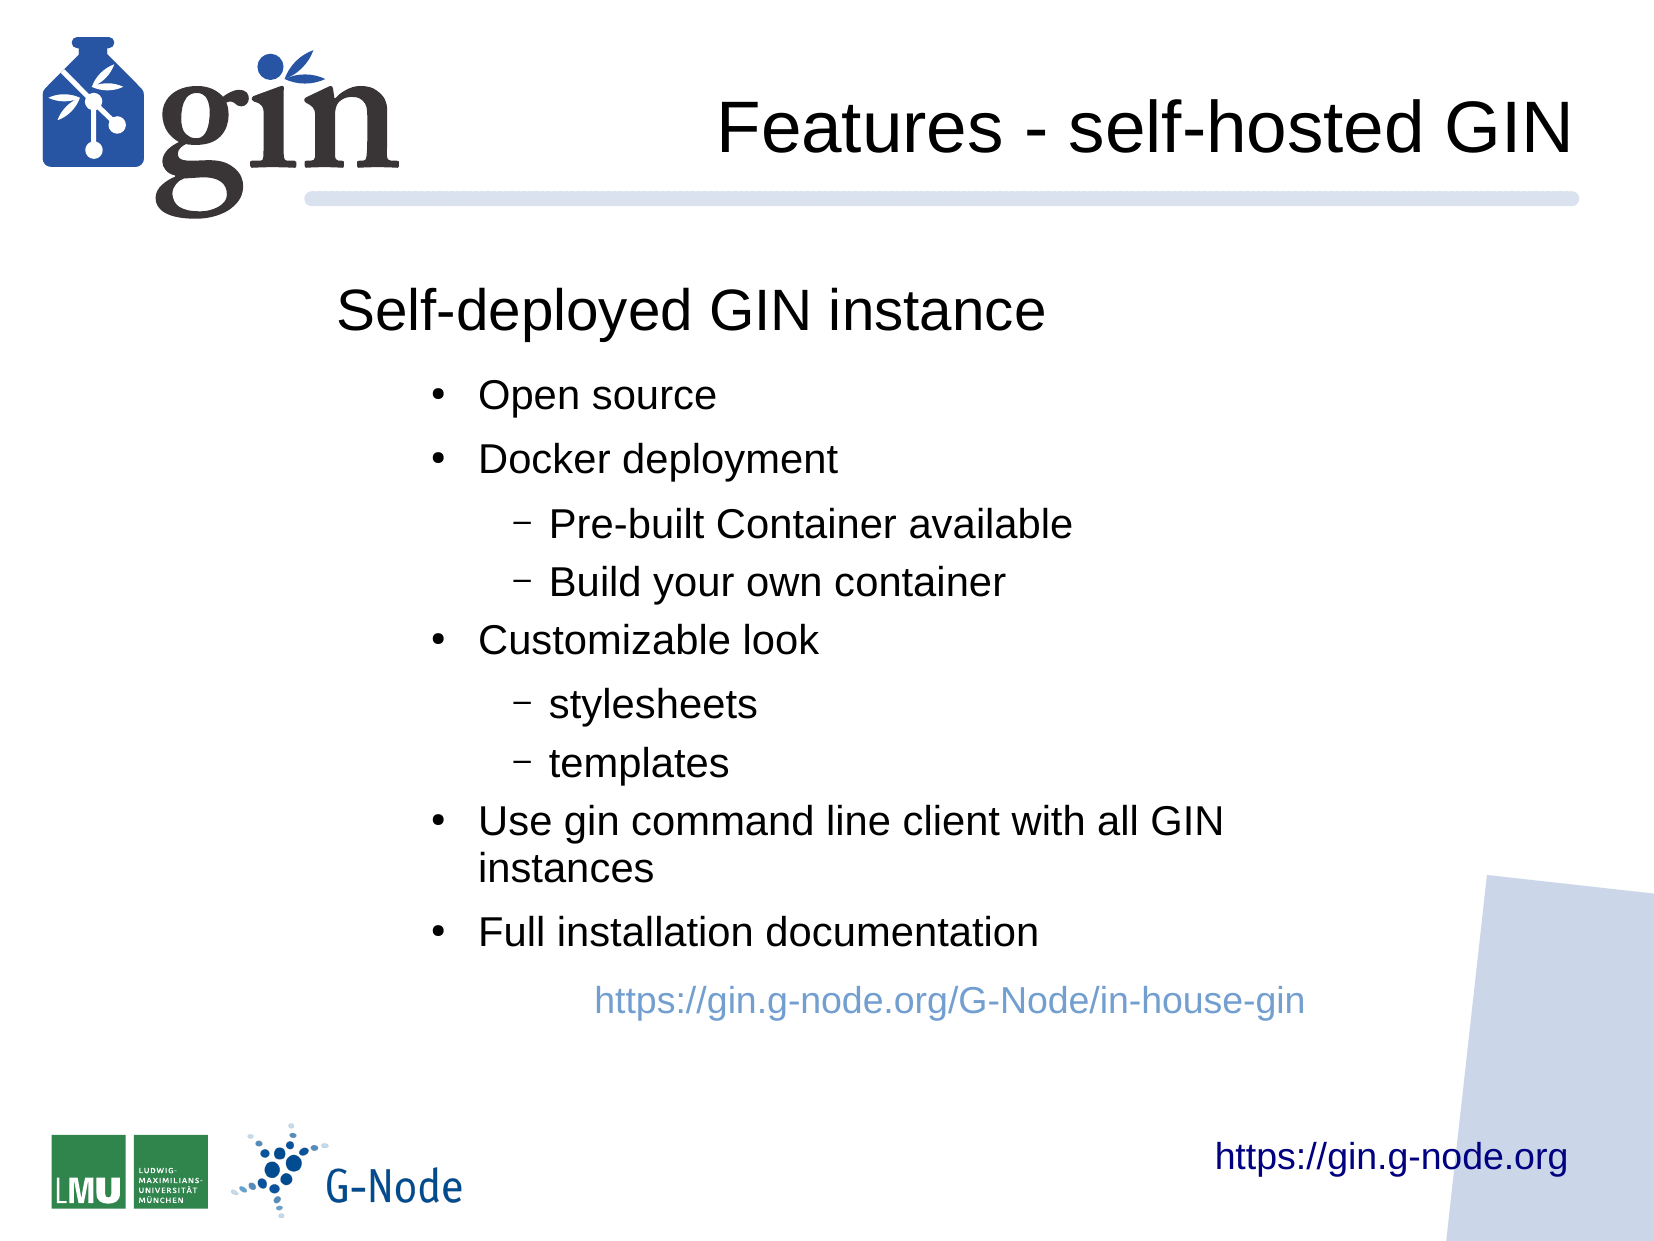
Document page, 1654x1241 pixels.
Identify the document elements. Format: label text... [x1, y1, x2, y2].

text_box Features - self-hosted GIN [87, 30, 1576, 226]
picture [230, 1123, 467, 1219]
picture [33, 30, 409, 224]
text_box https://gin.g-node.org [1200, 1128, 1625, 1186]
list Self-deployed GIN instance Open source Docker deployment Pre-built Container available Build your own container Customizable look stylesheets templates Use gin command line client with all GIN instances Full installation documentation [265, 277, 1409, 792]
text_box https://gin.g-node.org/G-Node/in-house-gin [544, 972, 1410, 1030]
